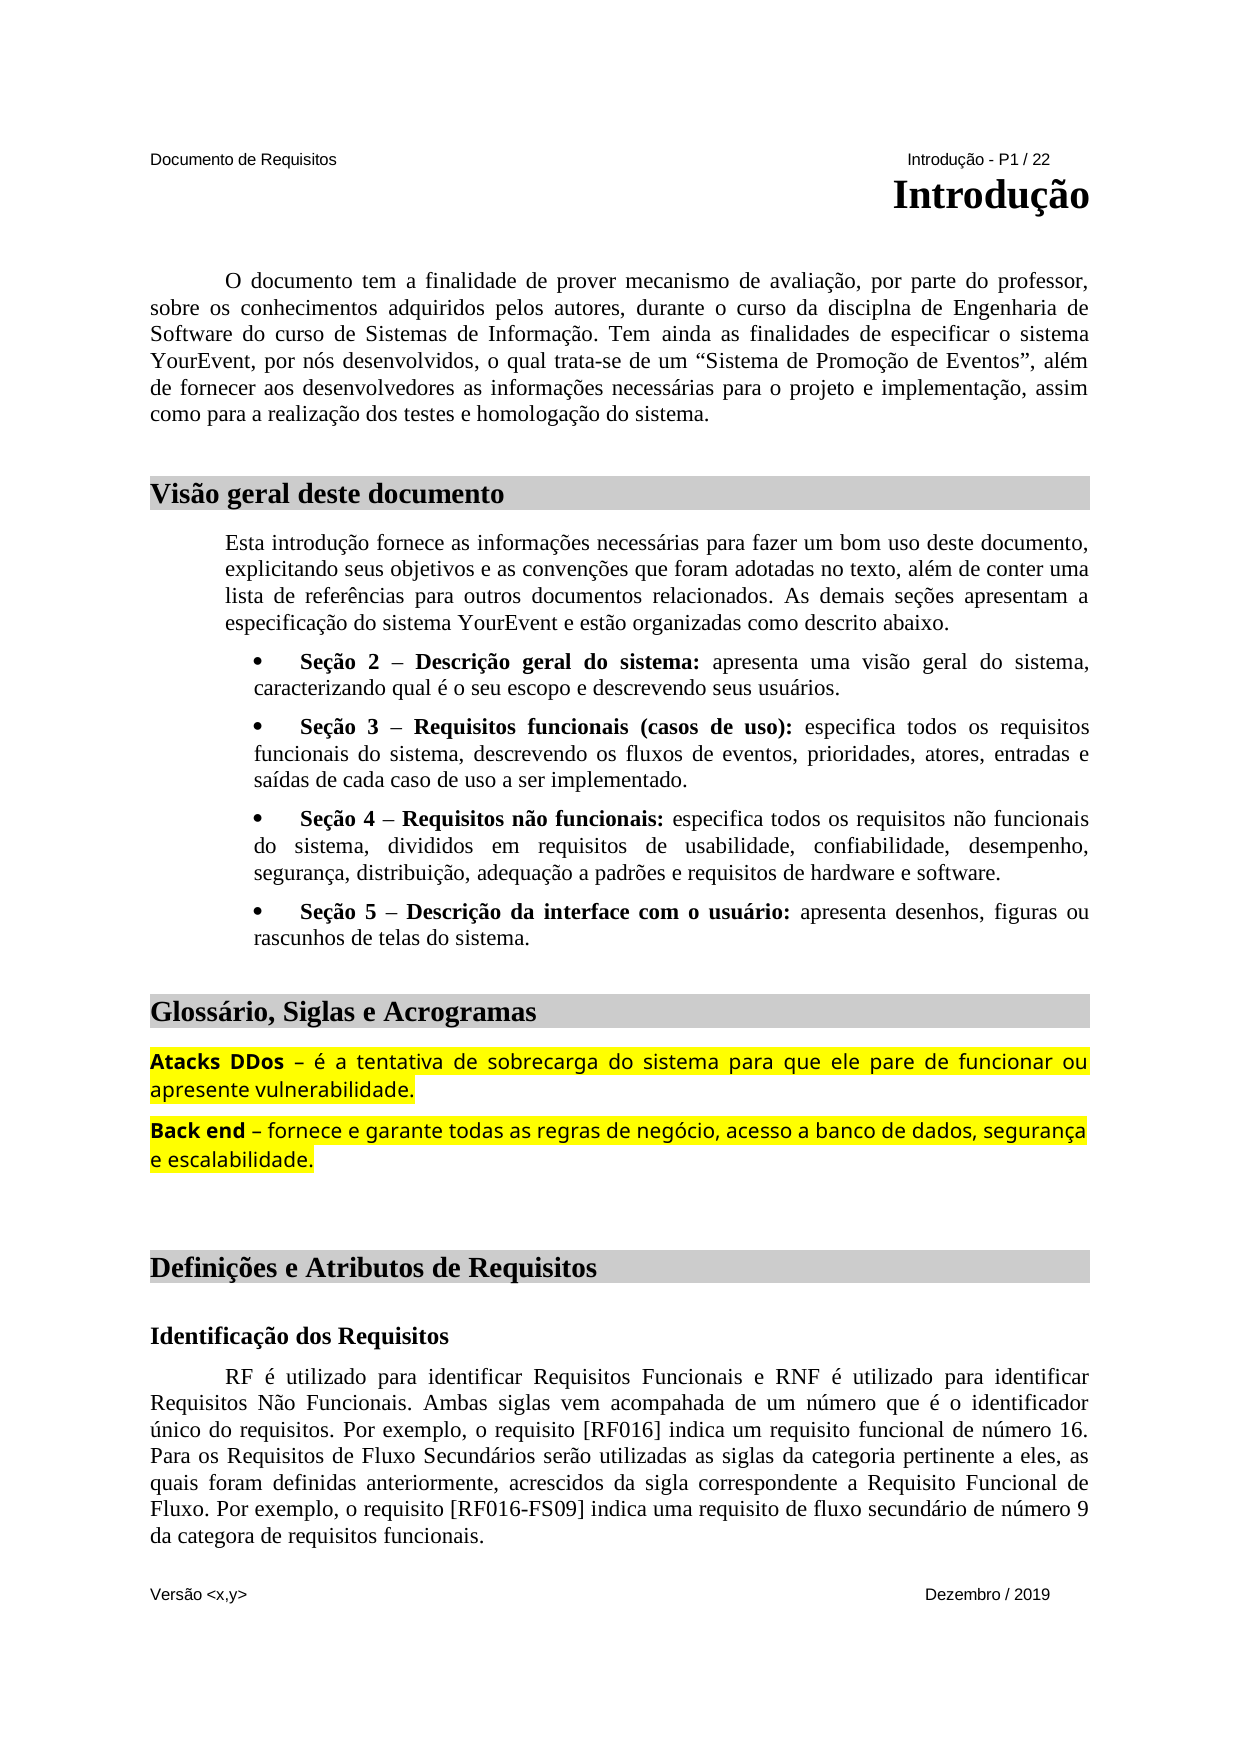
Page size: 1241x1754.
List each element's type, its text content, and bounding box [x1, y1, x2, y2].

text RF é utilizado para identificar Requisitos Funcionais e RNF é utilizado para identificar Requisitos Não Funcionais. Ambas siglas vem acompahada de um número que é o identificador único do requisitos. Por exemplo, o requisito [RF016] indica um requisito funcional de número 16. Para os Requisitos de Fluxo Secundários serão utilizadas as siglas da categoria pertinente a eles, as quais foram definidas anteriormente, acrescidos da sigla correspondente a Requisito Funcional de Fluxo. Por exemplo, o requisito [RF016-FS09] indica uma requisito de fluxo secundário de número 9 da categora de requisitos funcionais. [150, 1362, 1090, 1548]
text O documento tem a finalidade de prover mecanismo de avaliação, por parte do professor, sobre os conhecimentos adquiridos pelos autores, durante o curso da disciplna de Engenharia de Software do curso de Sistemas de Informação. Tem ainda as finalidades de especificar o sistema YourEvent, por nós desenvolvidos, o qual trata-se de um “Sistema de Promoção de Eventos”, além de fornecer aos desenvolvedores as informações necessárias para o projeto e implementação, assim como para a realização dos testes e homologação do sistema. [150, 267, 1090, 426]
subtitle Introdução [150, 169, 1090, 217]
text Back end – fornece e garante todas as regras de negócio, acesso a banco de dados, segurança e escalabilidade. [150, 1116, 1090, 1173]
subtitle Definições e Atributos de Requisitos [150, 1250, 1090, 1283]
list Seção 2 – Descrição geral do sistema: apresenta uma visão geral do sistema, caracterizando qual é o seu escopo e descrevendo seus usuários. [253, 647, 1090, 701]
list Seção 4 – Requisitos não funcionais: especifica todos os requisitos não funcionais do sistema, divididos em requisitos de usabilidade, confiabilidade, desempenho, segurança, distribuição, adequação a padrões e requisitos de hardware e software. [253, 805, 1090, 885]
list Seção 3 – Requisitos funcionais (casos de uso): especifica todos os requisitos funcionais do sistema, descrevendo os fluxos de eventos, prioridades, atores, entradas e saídas de cada caso de uso a ser implementado. [253, 713, 1090, 793]
subtitle Visão geral deste documento [150, 476, 1090, 510]
list Seção 5 – Descrição da interface com o usuário: apresenta desenhos, figuras ou rascunhos de telas do sistema. [253, 897, 1090, 951]
text Atacks DDos – é a tentativa de sobrecarga do sistema para que ele pare de funcionar ou apresente vulnerabilidade. [150, 1047, 1090, 1104]
subtitle Identificação dos Requisitos [150, 1321, 1090, 1350]
text Esta introdução fornece as informações necessárias para fazer um bom uso deste documento, explicitando seus objetivos e as convenções que foram adotadas no texto, além de conter uma lista de referências para outros documentos relacionados. As demais seções apresentam a especificação do sistema YourEvent e estão organizadas como descrito abaixo. [225, 529, 1090, 635]
subtitle Glossário, Siglas e Acrogramas [150, 994, 1090, 1028]
